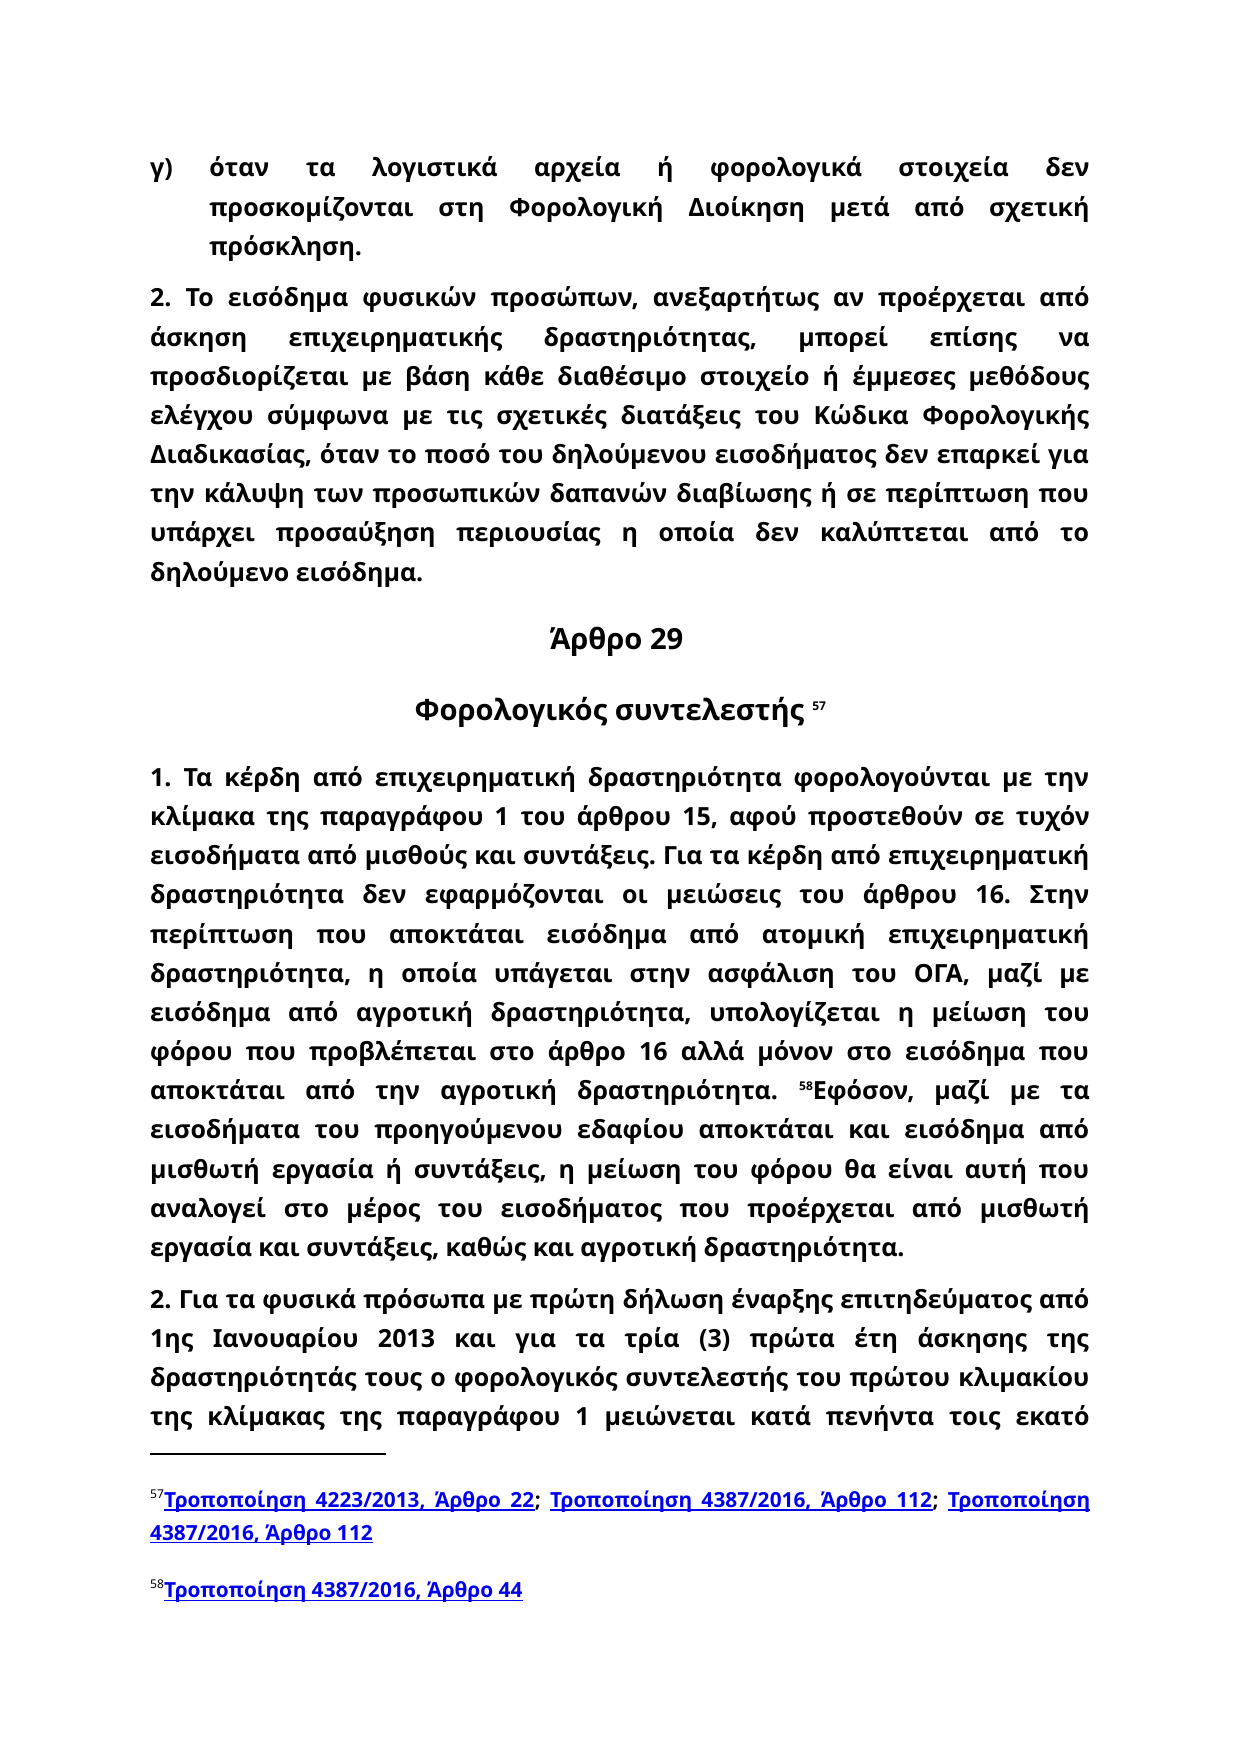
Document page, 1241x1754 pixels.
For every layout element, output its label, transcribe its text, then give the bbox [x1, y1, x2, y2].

text 1. Τα κέρδη από επιχειρηματική δραστηριότητα φορολογούνται με την κλίμακα της παραγράφου 1 του άρθρου 15, αφού προστεθούν σε τυχόν εισοδήματα από μισθούς και συντάξεις. Για τα κέρδη από επιχειρηματική δραστηριότητα δεν εφαρμόζονται οι μειώσεις του άρθρου 16. Στην περίπτωση που αποκτάται εισόδημα από ατομική επιχειρηματική δραστηριότητα, η οποία υπάγεται στην ασφάλιση του ΟΓΑ, μαζί με εισόδημα από αγροτική δραστηριότητα, υπολογίζεται η μείωση του φόρου που προβλέπεται στο άρθρο 16 αλλά μόνον στο εισόδημα που αποκτάται από την αγροτική δραστηριότητα. Εφόσον, μαζί με τα εισοδήματα του προηγούμενου εδαφίου αποκτάται και εισόδημα από μισθωτή εργασία ή συντάξεις, η μείωση του φόρου θα είναι αυτή που αναλογεί στο μέρος του εισοδήματος που προέρχεται από μισθωτή εργασία και συντάξεις, καθώς και αγροτική δραστηριότητα. [150, 759, 1090, 1264]
list γ) όταν τα λογιστικά αρχεία ή φορολογικά στοιχεία δεν προσκομίζονται στη Φορολογική Διοίκηση μετά από σχετική πρόσκληση. [150, 150, 1090, 262]
text Τροποποίηση 4387/2016, Άρθρο 44 [150, 1576, 1090, 1604]
text Τροποποίηση 4223/2013, Άρθρο 22; Τροποποίηση 4387/2016, Άρθρο 112; Τροποποίηση 4387/2016, Άρθρο 112 [150, 1485, 1090, 1546]
text 2. Το εισόδημα φυσικών προσώπων, ανεξαρτήτως αν προέρχεται από άσκηση επιχειρηματικής δραστηριότητας, μπορεί επίσης να προσδιορίζεται με βάση κάθε διαθέσιμο στοιχείο ή έμμεσες μεθόδους ελέγχου σύμφωνα με τις σχετικές διατάξεις του Κώδικα Φορολογικής Διαδικασίας, όταν το ποσό του δηλούμενου εισοδήματος δεν επαρκεί για την κάλυψη των προσωπικών δαπανών διαβίωσης ή σε περίπτωση που υπάρχει προσαύξηση περιουσίας η οποία δεν καλύπτεται από το δηλούμενο εισόδημα. [150, 280, 1090, 588]
subtitle Άρθρο 29 [150, 618, 1090, 658]
text 2. Για τα φυσικά πρόσωπα με πρώτη δήλωση έναρξης επιτηδεύματος από 1ης Ιανουαρίου 2013 και για τα τρία (3) πρώτα έτη άσκησης της δραστηριότητάς τους ο φορολογικός συντελεστής του πρώτου κλιμακίου της κλίμακας της παραγράφου 1 μειώνεται κατά πενήντα τοις εκατό [150, 1281, 1090, 1433]
subtitle Φορολογικός συντελεστής [150, 689, 1090, 729]
